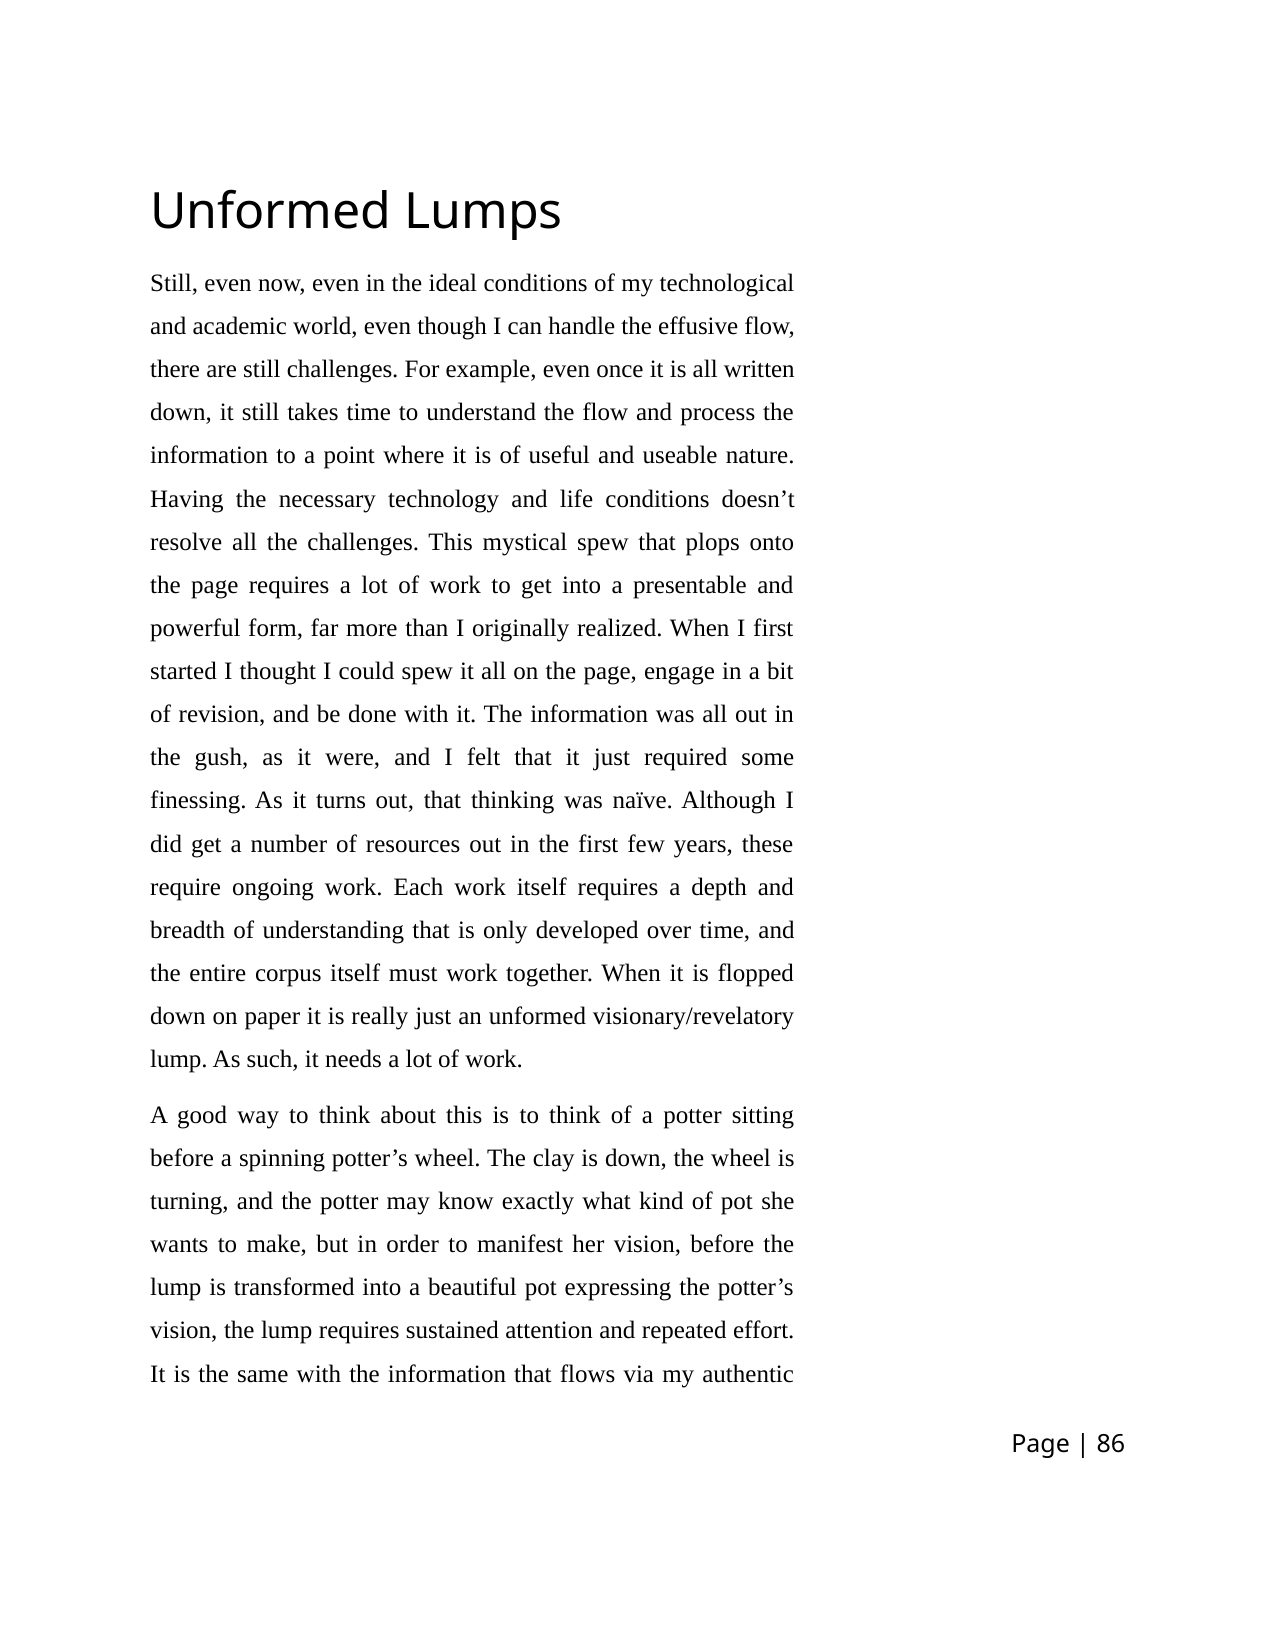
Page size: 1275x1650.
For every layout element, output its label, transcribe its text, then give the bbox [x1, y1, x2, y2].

text Still, even now, even in the ideal conditions of my technological and academic world, even though I can handle the effusive flow, there are still challenges. For example, even once it is all written down, it still takes time to understand the flow and process the information to a point where it is of useful and useable nature. Having the necessary technology and life conditions doesn’t resolve all the challenges. This mystical spew that plops onto the page requires a lot of work to get into a presentable and powerful form, far more than I originally realized. When I first started I thought I could spew it all on the page, engage in a bit of revision, and be done with it. The information was all out in the gush, as it were, and I felt that it just required some finessing. As it turns out, that thinking was naïve. Although I did get a number of resources out in the first few years, these require ongoing work. Each work itself requires a depth and breadth of understanding that is only developed over time, and the entire corpus itself must work together. When it is flopped down on paper it is really just an unformed visionary/revelatory lump. As such, it needs a lot of work. [150, 268, 795, 1073]
subtitle Unformed Lumps [150, 175, 795, 243]
text A good way to think about this is to think of a potter sitting before a spinning potter’s wheel. The clay is down, the wheel is turning, and the potter may know exactly what kind of pot she wants to make, but in order to manifest her vision, before the lump is transformed into a beautiful pot expressing the potter’s vision, the lump requires sustained attention and repeated effort. It is the same with the information that flows via my authentic [150, 1100, 795, 1387]
